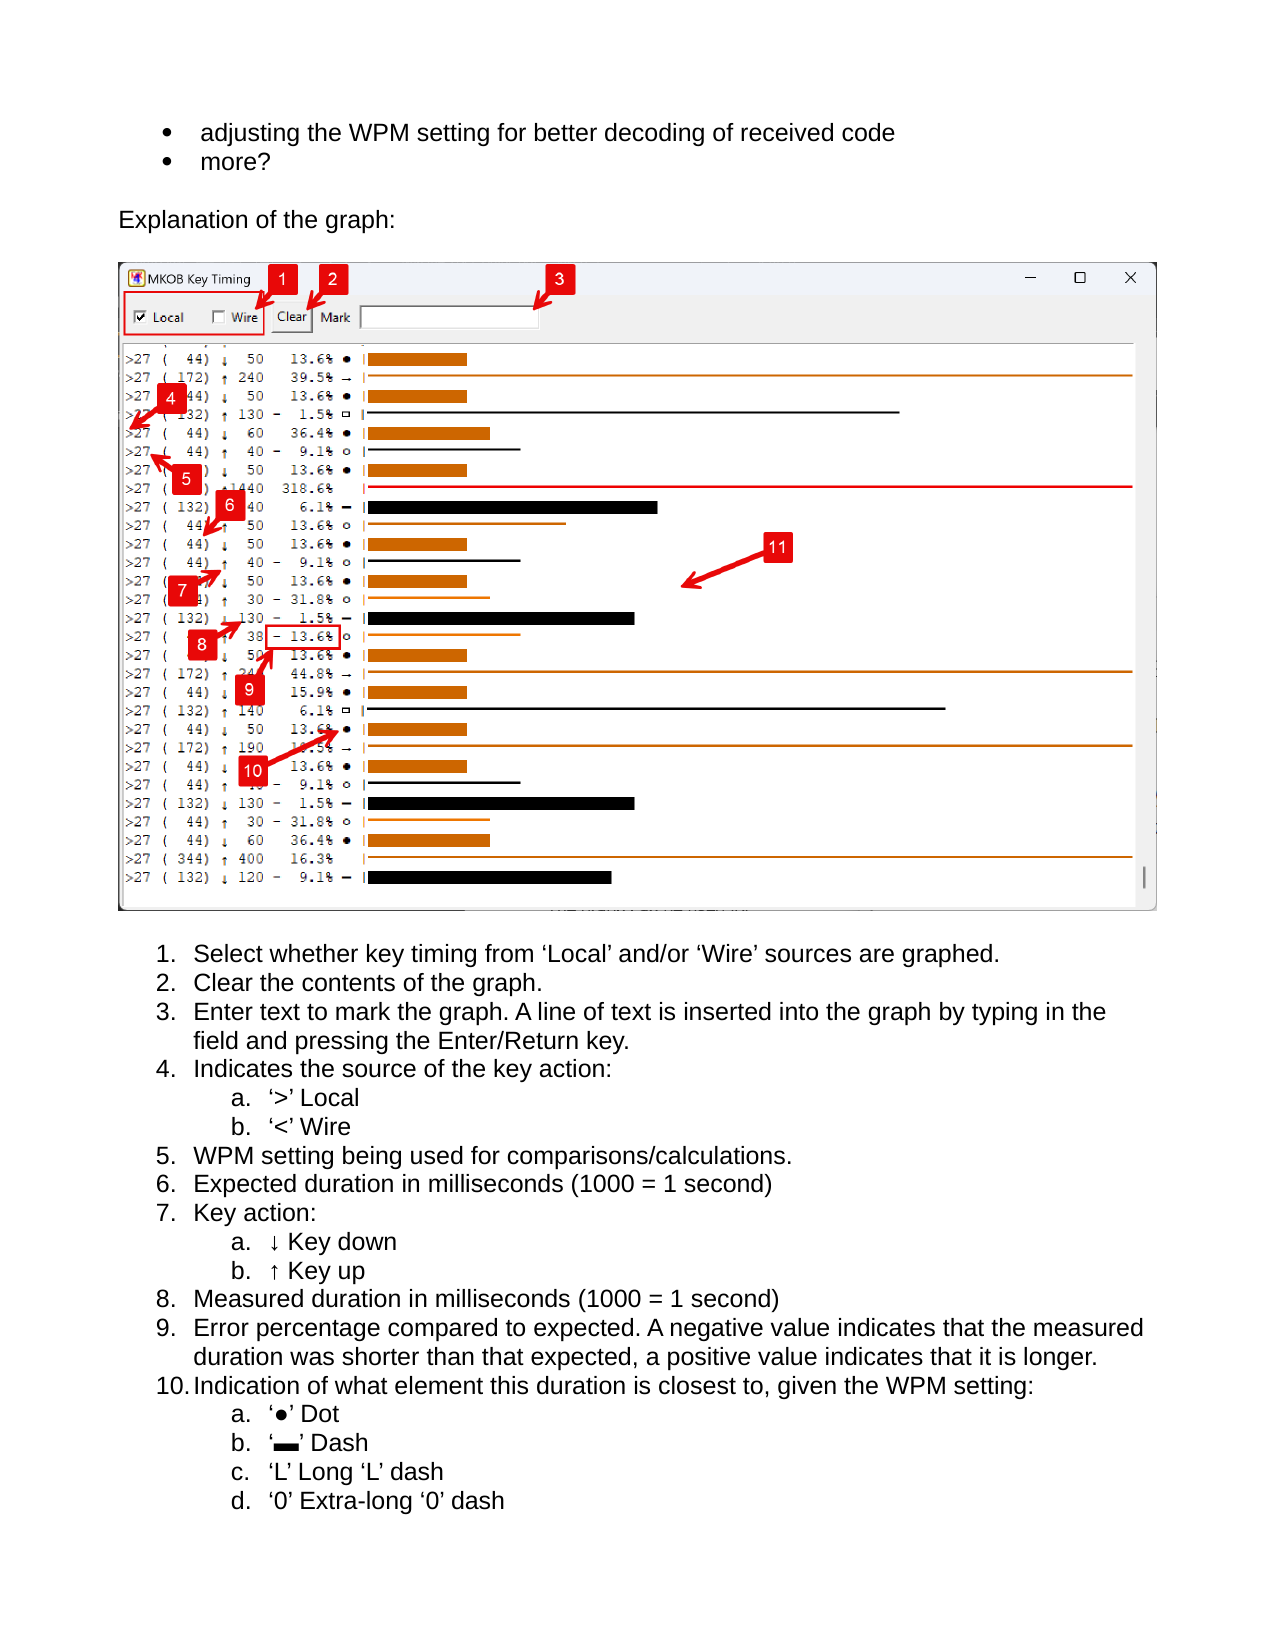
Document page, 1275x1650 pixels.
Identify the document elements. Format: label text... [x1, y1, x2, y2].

list ‘●’ Dot [231, 1399, 1157, 1428]
list Select whether key timing from ‘Local’ and/or ‘Wire’ sources are graphed. [156, 939, 1157, 968]
list adjusting the WPM setting for better decoding of received code [163, 118, 1157, 147]
list ‘0’ Extra-long ‘0’ dash [231, 1486, 1157, 1514]
list WPM setting being used for comparisons/calculations. [156, 1141, 1157, 1169]
list more? [163, 147, 1157, 176]
list Indicates the source of the key action: [156, 1054, 1157, 1083]
list Enter text to mark the graph. A line of text is inserted into the graph by typing in the field and pressing the Enter/Return key. [156, 997, 1157, 1054]
list ‘<’ Wire [231, 1112, 1157, 1141]
list Clear the contents of the graph. [156, 968, 1157, 997]
list ↓ Key down [231, 1227, 1157, 1256]
list Key action: [156, 1198, 1157, 1227]
list Error percentage compared to expected. A negative value indicates that the measured duration was shorter than that expected, a positive value indicates that it is longer. [156, 1313, 1157, 1371]
text Explanation of the graph: [118, 204, 1157, 233]
list Measured duration in milliseconds (1000 = 1 second) [156, 1284, 1157, 1313]
list ‘>’ Local [231, 1083, 1157, 1112]
list Indication of what element this duration is closest to, given the WPM setting: [156, 1371, 1157, 1399]
list ‘L’ Long ‘L’ dash [231, 1457, 1157, 1486]
list ‘▬’ Dash [231, 1428, 1157, 1457]
list ↑ Key up [231, 1256, 1157, 1284]
list Expected duration in milliseconds (1000 = 1 second) [156, 1169, 1157, 1198]
